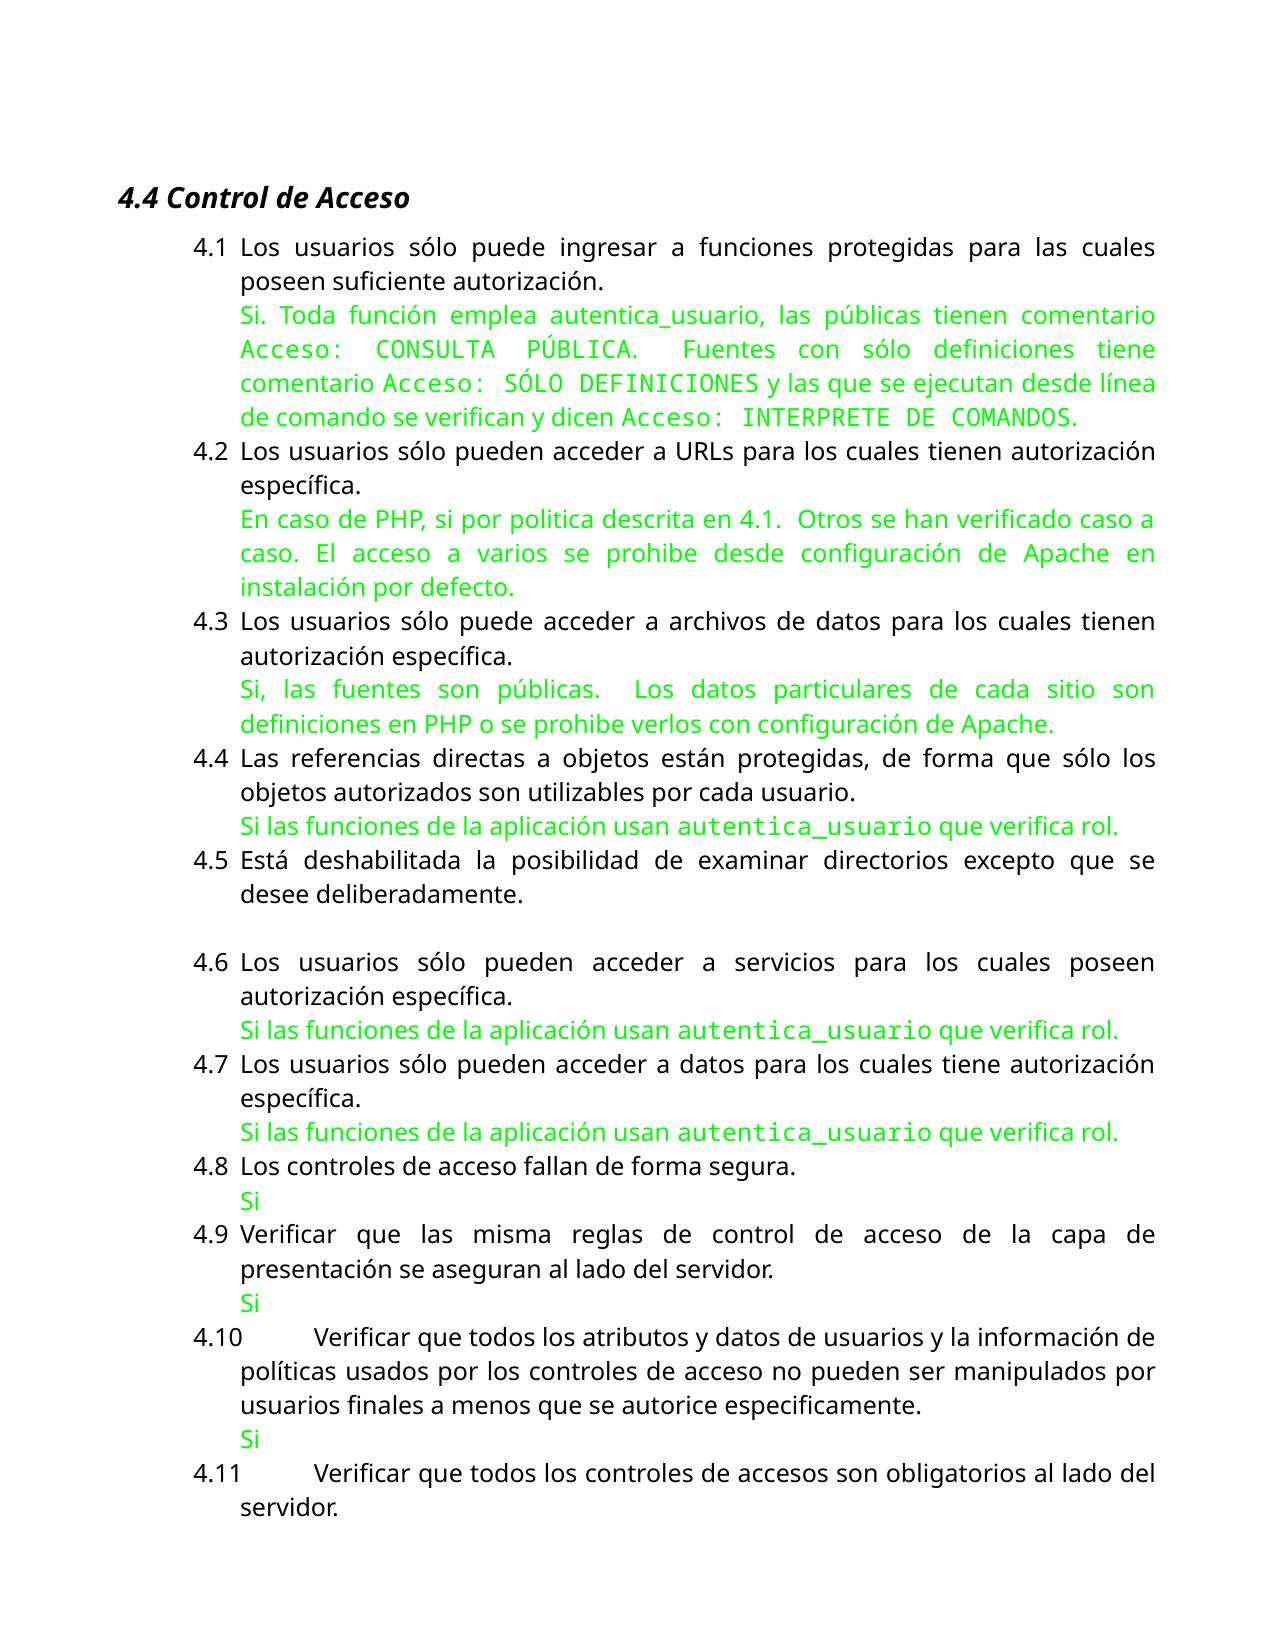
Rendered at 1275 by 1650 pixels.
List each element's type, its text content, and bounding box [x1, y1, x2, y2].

list Si las funciones de la aplicación usan autentica_usuario que verifica rol. [193, 808, 1157, 842]
list Verificar que todos los controles de accesos son obligatorios al lado del servidor. [193, 1456, 1157, 1524]
list Si [193, 1285, 1157, 1319]
list Si, las fuentes son públicas. Los datos particulares de cada sitio son definiciones en PHP o se prohibe verlos con configuración de Apache. [193, 672, 1157, 740]
list Los usuarios sólo pueden acceder a datos para los cuales tiene autorización específica. [193, 1047, 1157, 1115]
list Si [193, 1183, 1157, 1217]
list Los controles de acceso fallan de forma segura. [193, 1149, 1157, 1183]
list Las referencias directas a objetos están protegidas, de forma que sólo los objetos autorizados son utilizables por cada usuario. [193, 740, 1157, 808]
subtitle 4.4 Control de Acceso [118, 177, 1157, 217]
list Los usuarios sólo puede ingresar a funciones protegidas para las cuales poseen suficiente autorización. [193, 229, 1157, 297]
list Verificar que todos los atributos y datos de usuarios y la información de políticas usados por los controles de acceso no pueden ser manipulados por usuarios finales a menos que se autorice especificamente. [193, 1319, 1157, 1422]
list Los usuarios sólo puede acceder a archivos de datos para los cuales tienen autorización específica. [193, 604, 1157, 672]
list Los usuarios sólo pueden acceder a URLs para los cuales tienen autorización específica. [193, 434, 1157, 502]
list Si [193, 1422, 1157, 1456]
list En caso de PHP, si por politica descrita en 4.1. Otros se han verificado caso a caso. El acceso a varios se prohibe desde configuración de Apache en instalación por defecto. [193, 502, 1157, 604]
list Está deshabilitada la posibilidad de examinar directorios excepto que se desee deliberadamente. [193, 842, 1157, 911]
list Si. Toda función emplea autentica_usuario, las públicas tienen comentario Acceso: CONSULTA PÚBLICA. Fuentes con sólo definiciones tiene comentario Acceso: SÓLO DEFINICIONES y las que se ejecutan desde línea de comando se verifican y dicen Acceso: INTERPRETE DE COMANDOS. [193, 297, 1157, 434]
list Si las funciones de la aplicación usan autentica_usuario que verifica rol. [193, 1013, 1157, 1047]
list Si las funciones de la aplicación usan autentica_usuario que verifica rol. [193, 1115, 1157, 1149]
list Verificar que las misma reglas de control de acceso de la capa de presentación se aseguran al lado del servidor. [193, 1217, 1157, 1285]
list Los usuarios sólo pueden acceder a servicios para los cuales poseen autorización específica. [193, 945, 1157, 1013]
